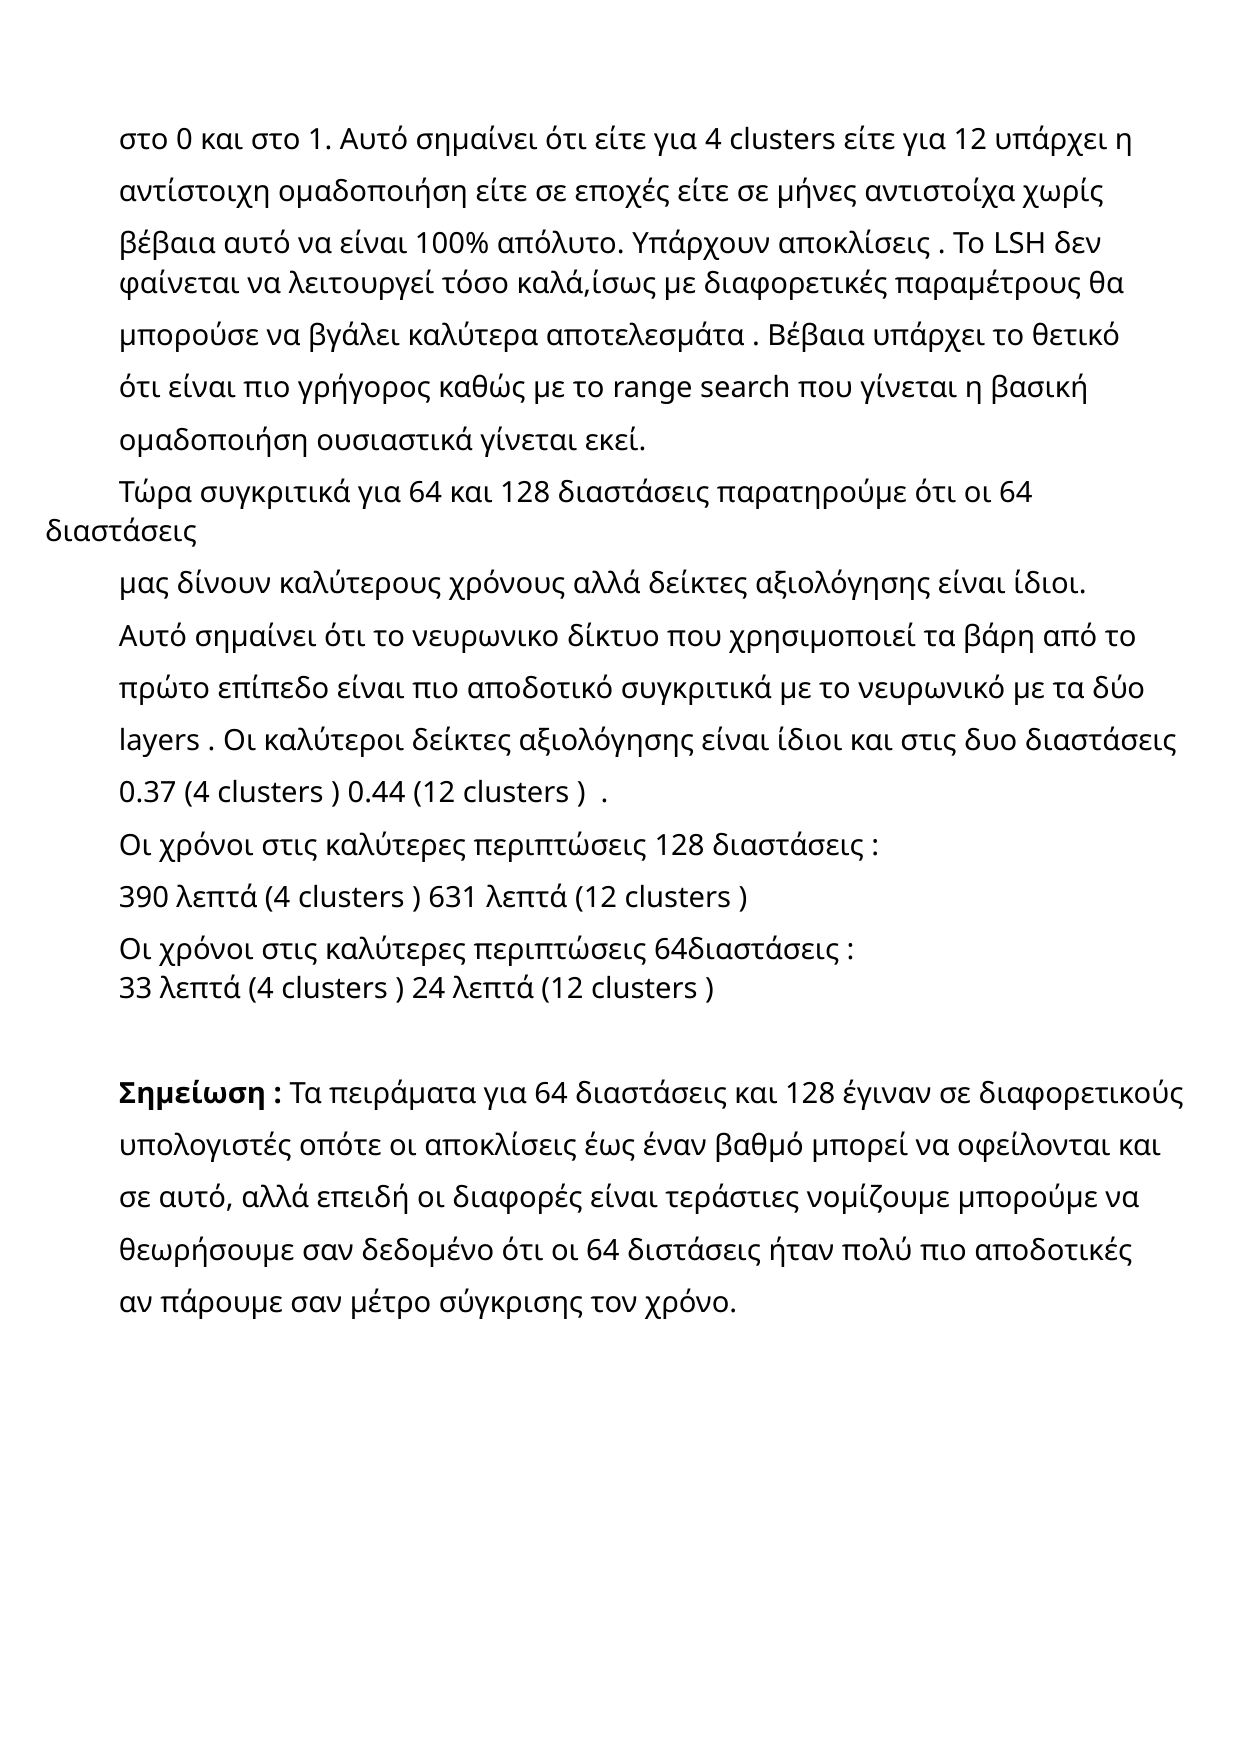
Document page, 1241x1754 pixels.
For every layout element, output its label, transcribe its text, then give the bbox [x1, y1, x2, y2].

text 33 λεπτά (4 clusters ) 24 λεπτά (12 clusters ) [45, 968, 1189, 1007]
text Αυτό σημαίνει ότι το νευρωνικο δίκτυο που χρησιμοποιεί τα βάρη από το [45, 615, 1189, 655]
text υπολογιστές οπότε οι αποκλίσεις έως έναν βαθμό μπορεί να οφείλονται και [45, 1124, 1189, 1164]
text 0.37 (4 clusters ) 0.44 (12 clusters ) . [45, 772, 1189, 811]
text ότι είναι πιο γρήγορος καθώς με το range search που γίνεται η βασική [45, 367, 1189, 406]
text σε αυτό, αλλά επειδή οι διαφορές είναι τεράστιες νομίζουμε μπορούμε να [45, 1177, 1189, 1216]
text Οι χρόνοι στις καλύτερες περιπτώσεις 128 διαστάσεις : [45, 824, 1189, 863]
text ομαδοποιήση ουσιαστικά γίνεται εκεί. [45, 419, 1189, 458]
text θεωρήσουμε σαν δεδομένο ότι οι 64 διστάσεις ήταν πολύ πιο αποδοτικές [45, 1229, 1189, 1268]
text μας δίνουν καλύτερους χρόνους αλλά δείκτες αξιολόγησης είναι ίδιοι. [45, 563, 1189, 602]
text βέβαια αυτό να είναι 100% απόλυτο. Υπάρχουν αποκλίσεις . Το LSH δεν φαίνεται να λειτουργεί τόσο καλά,ίσως με διαφορετικές παραμέτρους θα [45, 222, 1189, 302]
text Σημείωση : Τα πειράματα για 64 διαστάσεις και 128 έγιναν σε διαφορετικούς [45, 1072, 1189, 1112]
text αντίστοιχη ομαδοποιήση είτε σε εποχές είτε σε μήνες αντιστοίχα χωρίς [45, 170, 1189, 210]
text πρώτο επίπεδο είναι πιο αποδοτικό συγκριτικά με το νευρωνικό με τα δύο [45, 667, 1189, 707]
text layers . Οι καλύτεροι δείκτες αξιολόγησης είναι ίδιοι και στις δυο διαστάσεις [45, 719, 1189, 759]
text αν πάρουμε σαν μέτρο σύγκρισης τον χρόνο. [45, 1281, 1189, 1321]
text στο 0 και στο 1. Αυτό σημαίνει ότι είτε για 4 clusters είτε για 12 υπάρχει η [45, 118, 1189, 158]
text μπορούσε να βγάλει καλύτερα αποτελεσμάτα . Βέβαια υπάρχει το θετικό [45, 314, 1189, 354]
text Τώρα συγκριτικά για 64 και 128 διαστάσεις παρατηρούμε ότι οι 64 διαστάσεις [45, 471, 1189, 550]
text Οι χρόνοι στις καλύτερες περιπτώσεις 64διαστάσεις : [45, 928, 1189, 968]
text 390 λεπτά (4 clusters ) 631 λεπτά (12 clusters ) [45, 876, 1189, 916]
